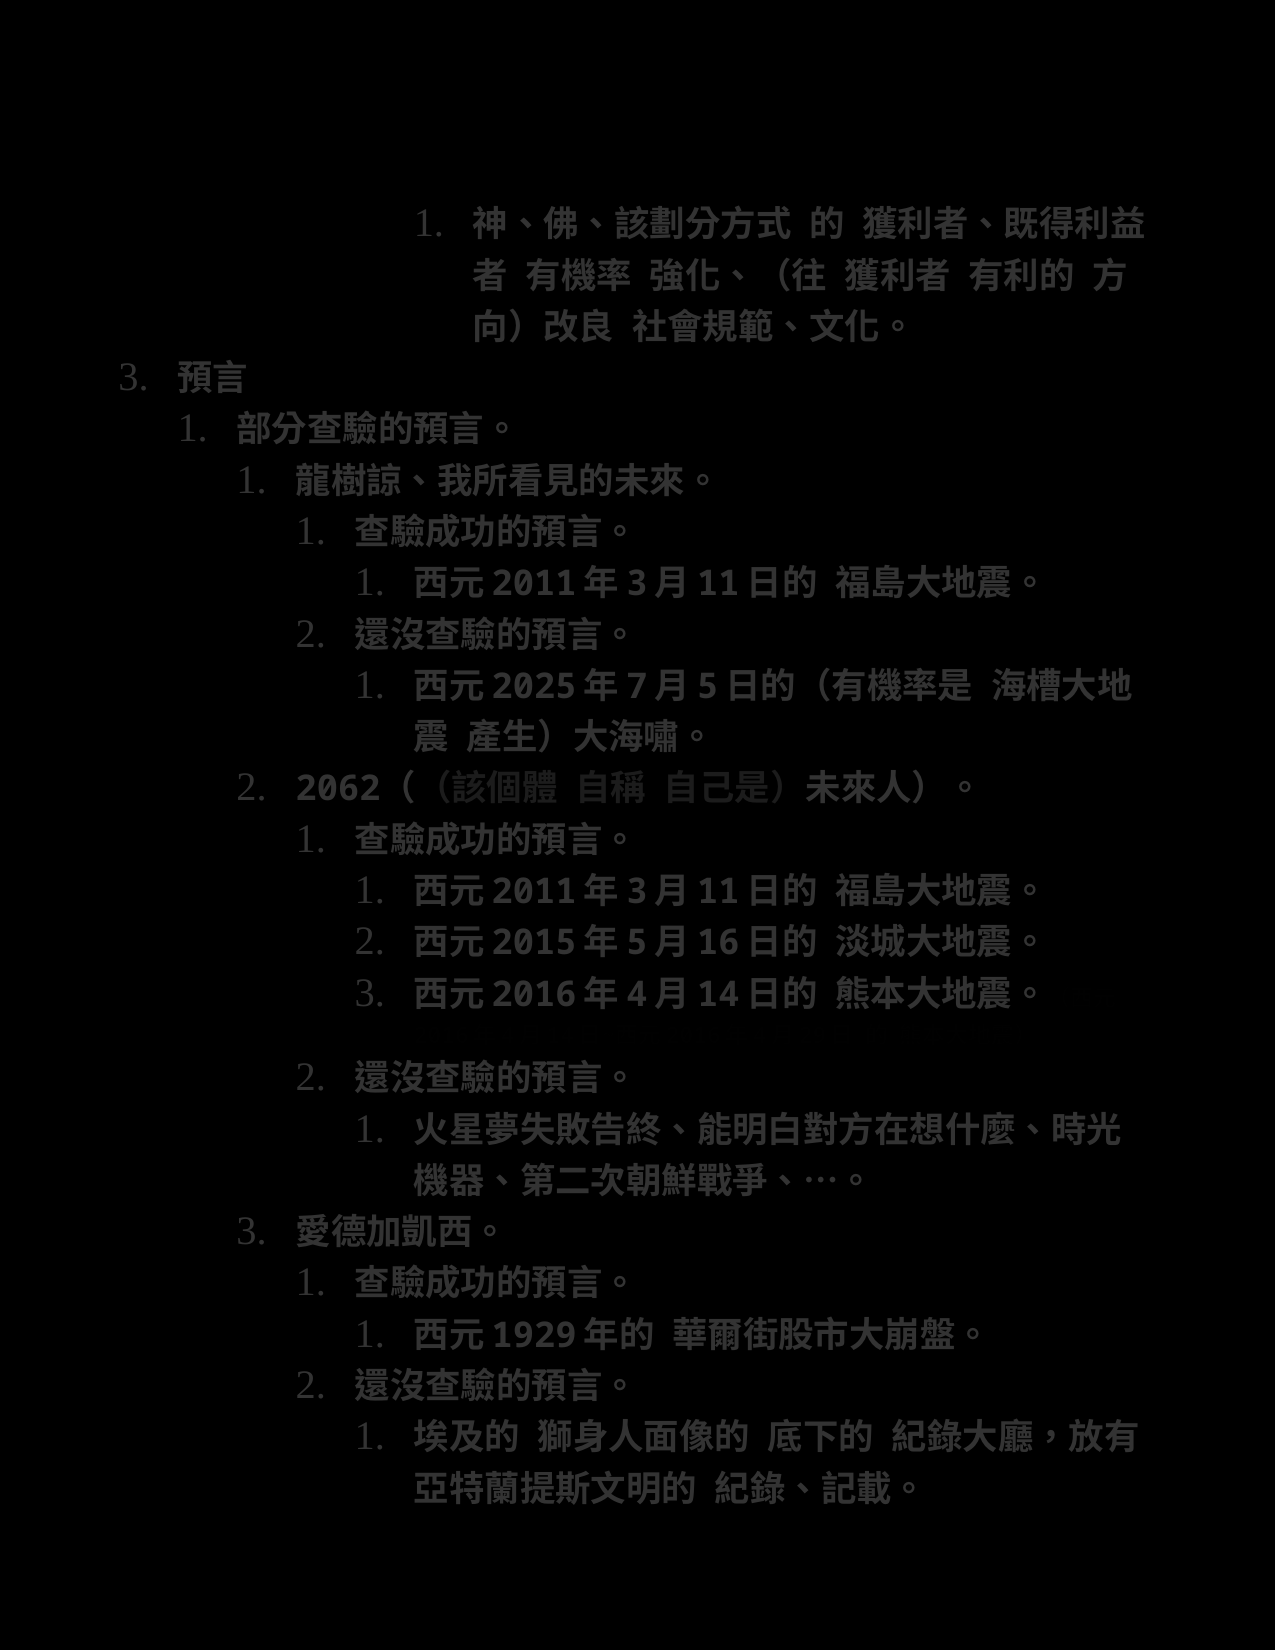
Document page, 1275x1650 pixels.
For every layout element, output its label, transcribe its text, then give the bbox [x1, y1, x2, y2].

list 龍樹諒、我所看見的未來。 [236, 452, 1157, 503]
list 埃及的 獅身人面像的 底下的 紀錄大廳，放有 亞特蘭提斯文明的 紀錄、記載。 [354, 1409, 1157, 1511]
list 西元2011年3月11日的 福島大地震。 [354, 862, 1157, 914]
list 還沒查驗的預言。 [295, 1050, 1157, 1101]
list 愛德加凱西。 [236, 1203, 1157, 1255]
list 查驗成功的預言。 [295, 503, 1157, 554]
list 西元1929年的 華爾街股市大崩盤。 [354, 1306, 1157, 1357]
list 火星夢失敗告終、能明白對方在想什麼、時光機器、第二次朝鮮戰爭、…。 [354, 1101, 1157, 1203]
list 部分查驗的預言。 [177, 401, 1157, 452]
list 西元2025年7月5日的（有機率是 海槽大地震 產生）大海嘯。 [354, 657, 1157, 760]
list 查驗成功的預言。 [295, 1255, 1157, 1306]
list 查驗成功的預言。 [295, 811, 1157, 862]
list 西元2016年4月14日的 熊本大地震。（西元2016年4月14日~西元2016年4月29日 的 熊本大地震） [354, 965, 1157, 1050]
list 預言 [118, 349, 1157, 401]
list 西元2011年3月11日的 福島大地震。 [354, 554, 1157, 606]
list 還沒查驗的預言。 [295, 606, 1157, 657]
list 2062（（該個體 自稱 自己是）未來人）。 [236, 760, 1157, 811]
list 還沒查驗的預言。 [295, 1357, 1157, 1409]
list 西元2015年5月16日的 淡城大地震。 [354, 914, 1157, 965]
list 神、佛、該劃分方式 的 獲利者、既得利益者 有機率 強化、（往 獲利者 有利的 方向）改良 社會規範、文化。 [413, 196, 1157, 349]
